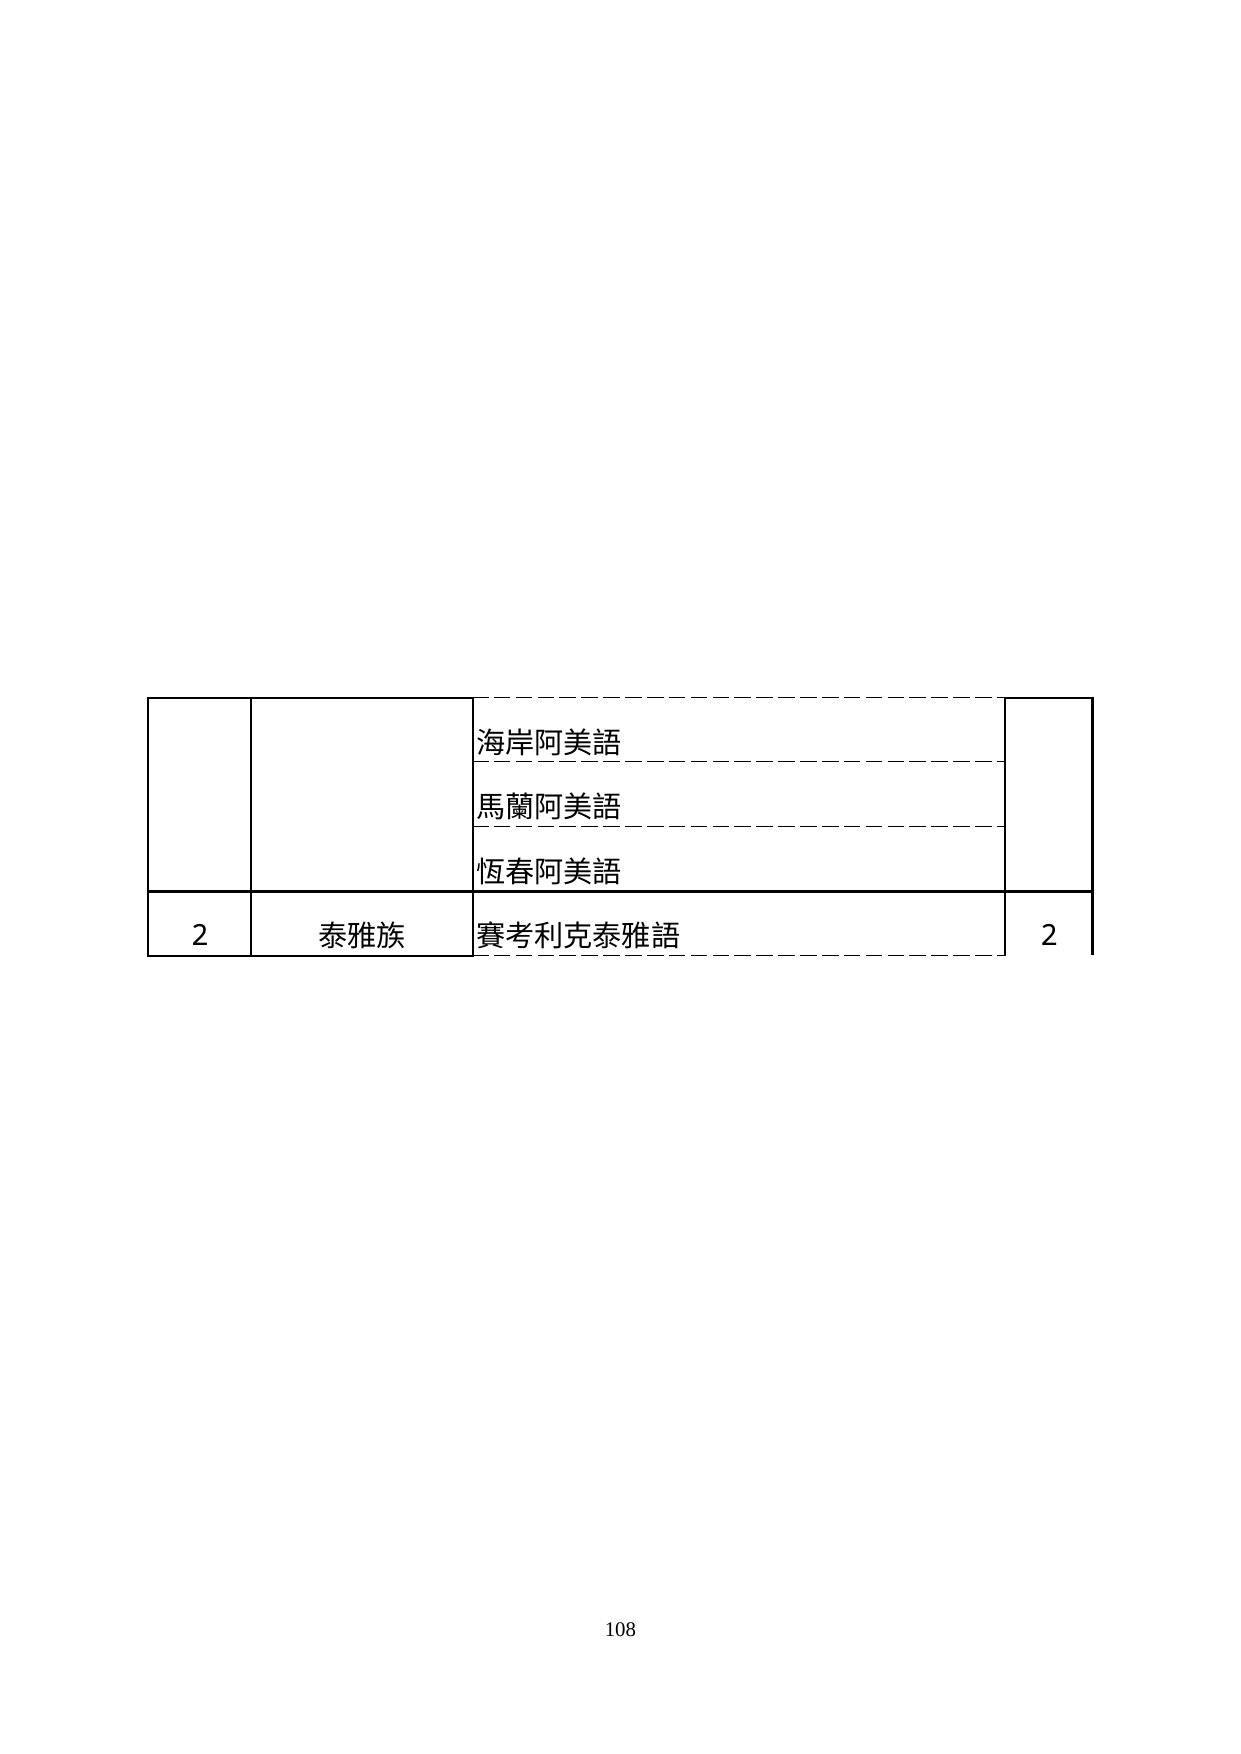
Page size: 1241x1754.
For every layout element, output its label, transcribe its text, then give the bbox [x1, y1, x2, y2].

table_cell 賽考利克泰雅語 [474, 893, 1004, 955]
table_cell 泰雅族 [252, 893, 472, 955]
table_cell [1006, 699, 1091, 890]
table_cell 馬蘭阿美語 [474, 761, 1004, 826]
table_cell 2 [149, 893, 250, 955]
table_cell 2 [1006, 893, 1091, 955]
table_cell 恆春阿美語 [474, 826, 1004, 890]
table_cell 海岸阿美語 [474, 697, 1004, 761]
table_cell [252, 699, 472, 890]
table_cell [149, 699, 250, 890]
